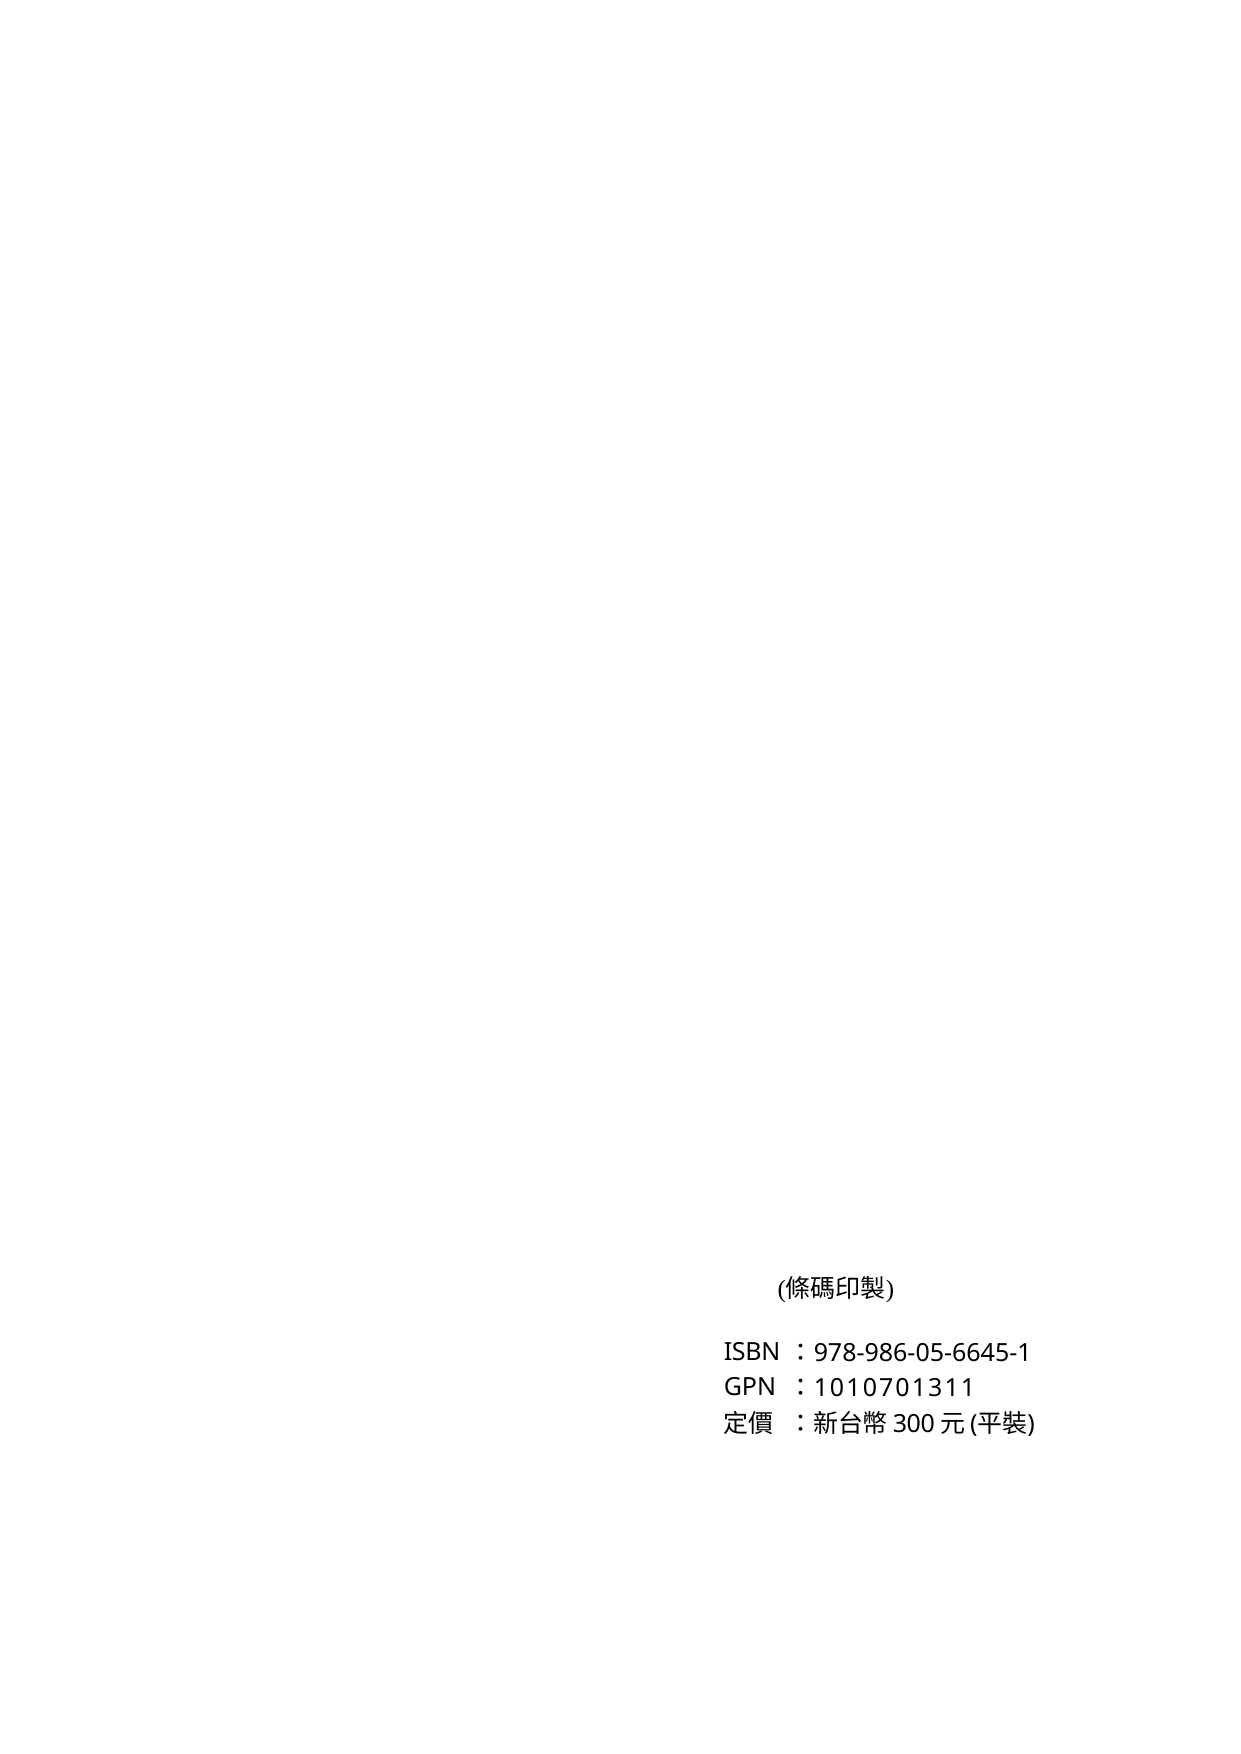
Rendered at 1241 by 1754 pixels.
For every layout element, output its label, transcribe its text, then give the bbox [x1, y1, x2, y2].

table_cell GPN [724, 1369, 788, 1404]
table_cell 定價 [724, 1404, 788, 1440]
text (條碼印製) [177, 1268, 1063, 1304]
table_header ：978-986-05-6645-1 [789, 1333, 1048, 1368]
table_cell ：新台幣300元 (平裝) [789, 1404, 1048, 1440]
table_header ISBN [724, 1333, 788, 1368]
table_cell ：1010701311 [789, 1369, 1048, 1404]
